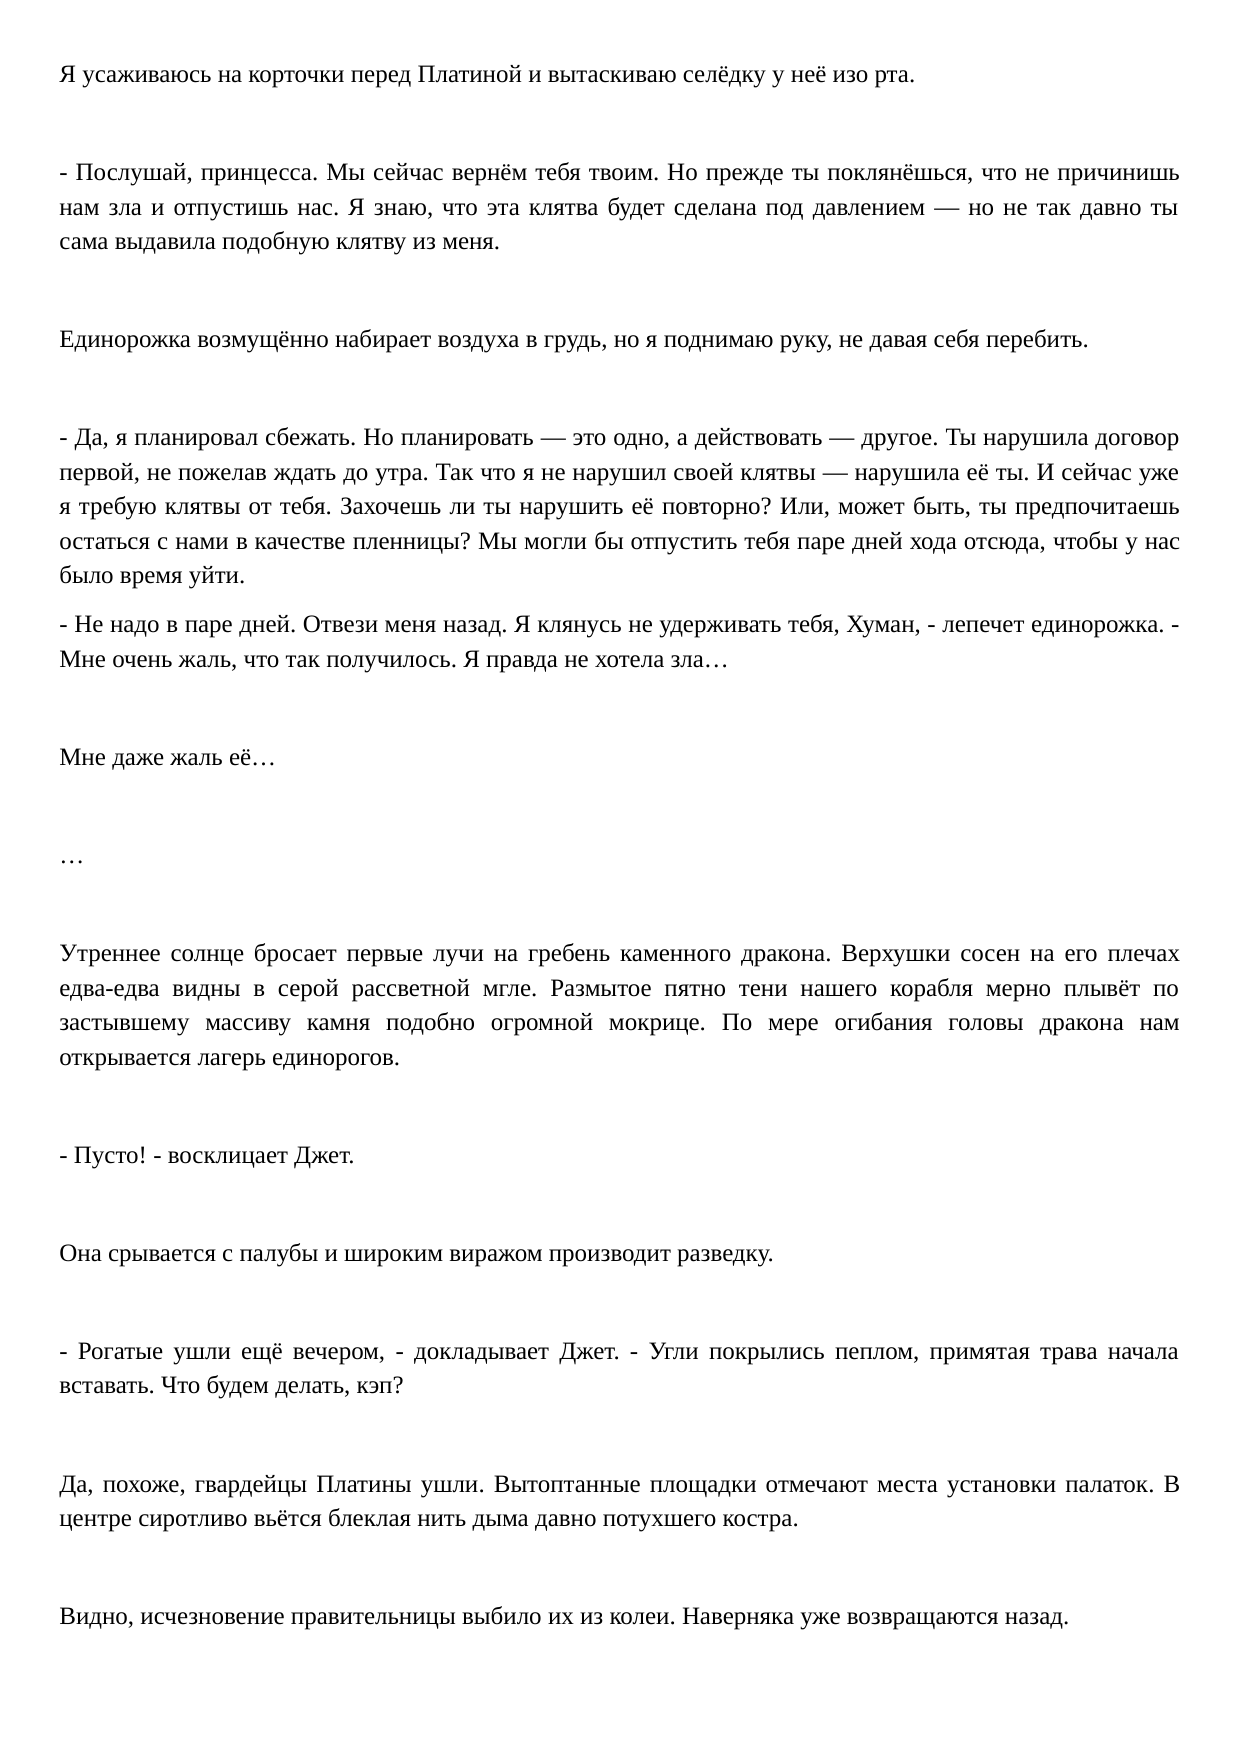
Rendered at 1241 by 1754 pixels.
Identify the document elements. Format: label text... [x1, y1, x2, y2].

text Я усаживаюсь на корточки перед Платиной и вытаскиваю селёдку у неё изо рта. [59, 59, 1181, 88]
text - Да, я планировал сбежать. Но планировать — это одно, а действовать — другое. Ты нарушила договор первой, не пожелав ждать до утра. Так что я не нарушил своей клятвы — нарушила её ты. И сейчас уже я требую клятвы от тебя. Захочешь ли ты нарушить её повторно? Или, может быть, ты предпочитаешь остаться с нами в качестве пленницы? Мы могли бы отпустить тебя паре дней хода отсюда, чтобы у нас было время уйти. [59, 422, 1181, 589]
text Единорожка возмущённо набирает воздуха в грудь, но я поднимаю руку, не давая себя перебить. [59, 324, 1181, 353]
text Мне даже жаль её… [59, 742, 1181, 771]
text - Не надо в паре дней. Отвези меня назад. Я клянусь не удерживать тебя, Хуман, - лепечет единорожка. - Мне очень жаль, что так получилось. Я правда не хотела зла… [59, 609, 1181, 673]
text - Рогатые ушли ещё вечером, - докладывает Джет. - Угли покрылись пеплом, примятая трава начала вставать. Что будем делать, кэп? [59, 1336, 1181, 1399]
text Видно, исчезновение правительницы выбило их из колеи. Наверняка уже возвращаются назад. [59, 1601, 1181, 1630]
text Да, похоже, гвардейцы Платины ушли. Вытоптанные площадки отмечают места установки палаток. В центре сиротливо вьётся блеклая нить дыма давно потухшего костра. [59, 1469, 1181, 1532]
text Она срывается с палубы и широким виражом производит разведку. [59, 1238, 1181, 1267]
text - Пусто! - восклицает Джет. [59, 1140, 1181, 1168]
text … [59, 840, 1181, 869]
text - Послушай, принцесса. Мы сейчас вернём тебя твоим. Но прежде ты поклянёшься, что не причинишь нам зла и отпустишь нас. Я знаю, что эта клятва будет сделана под давлением — но не так давно ты сама выдавила подобную клятву из меня. [59, 157, 1181, 255]
text Утреннее солнце бросает первые лучи на гребень каменного дракона. Верхушки сосен на его плечах едва-едва видны в серой рассветной мгле. Размытое пятно тени нашего корабля мерно плывёт по застывшему массиву камня подобно огромной мокрице. По мере огибания головы дракона нам открывается лагерь единорогов. [59, 938, 1181, 1070]
